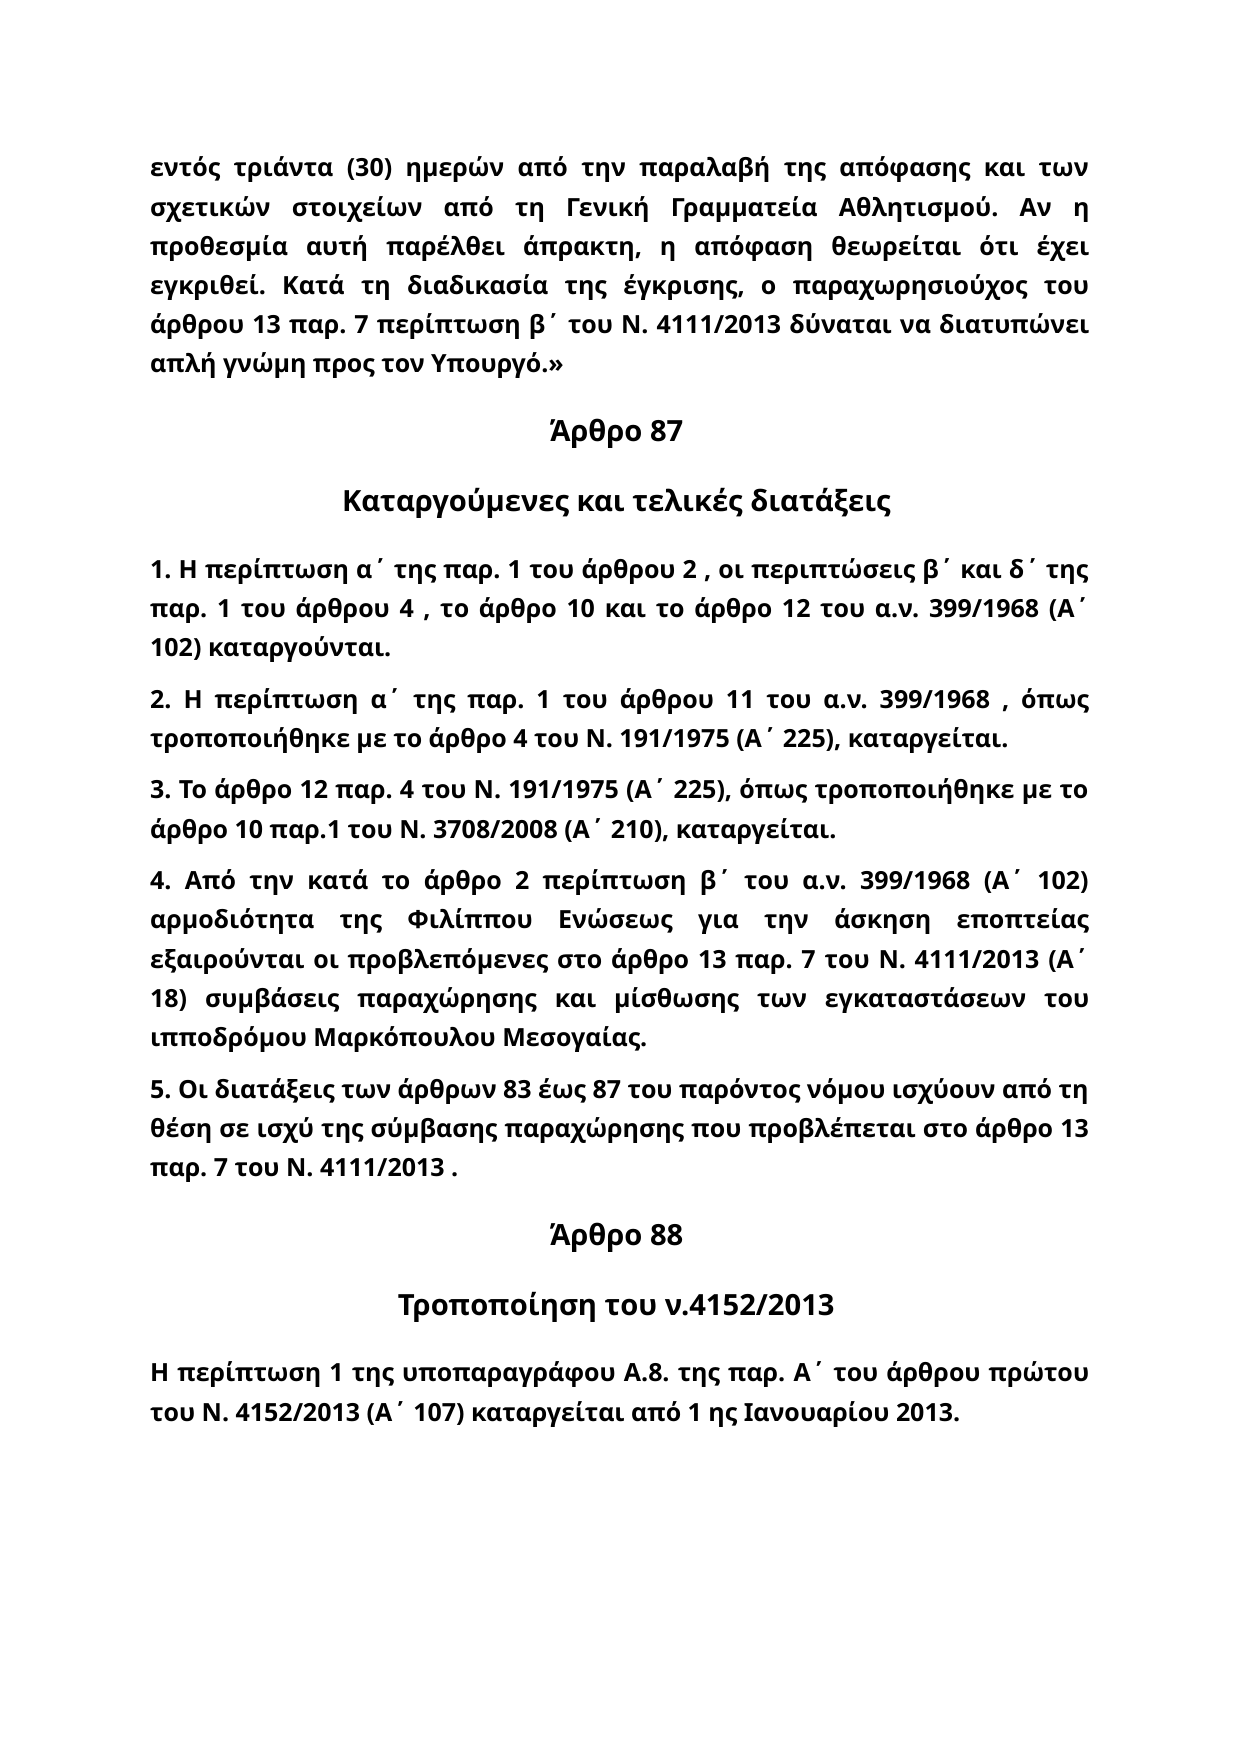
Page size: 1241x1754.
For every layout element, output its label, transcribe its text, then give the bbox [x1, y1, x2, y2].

subtitle Άρθρο 87 [150, 410, 1090, 450]
subtitle Άρθρο 88 [150, 1214, 1090, 1253]
text 2. Η περίπτωση α΄ της παρ. 1 του άρθρου 11 του α.ν. 399/1968 , όπως τροποποιήθηκε με το άρθρο 4 του Ν. 191/1975 (Α΄ 225), καταργείται. [150, 681, 1090, 754]
subtitle Τροποποίηση του ν.4152/2013 [150, 1284, 1090, 1324]
text 3. Το άρθρο 12 παρ. 4 του Ν. 191/1975 (Α΄ 225), όπως τροποποιήθηκε με το άρθρο 10 παρ.1 του Ν. 3708/2008 (Α΄ 210), καταργείται. [150, 772, 1090, 845]
text 1. Η περίπτωση α΄ της παρ. 1 του άρθρου 2 , οι περιπτώσεις β΄ και δ΄ της παρ. 1 του άρθρου 4 , το άρθρο 10 και το άρθρο 12 του α.ν. 399/1968 (Α΄ 102) καταργούνται. [150, 551, 1090, 664]
text εντός τριάντα (30) ημερών από την παραλαβή της απόφασης και των σχετικών στοιχείων από τη Γενική Γραμματεία Αθλητισμού. Αν η προθεσμία αυτή παρέλθει άπρακτη, η απόφαση θεωρείται ότι έχει εγκριθεί. Κατά τη διαδικασία της έγκρισης, ο παραχωρησιούχος του άρθρου 13 παρ. 7 περίπτωση β΄ του Ν. 4111/2013 δύναται να διατυπώνει απλή γνώμη προς τον Υπουργό.» [150, 150, 1090, 380]
text Η περίπτωση 1 της υποπαραγράφου Α.8. της παρ. Α΄ του άρθρου πρώτου του Ν. 4152/2013 (Α΄ 107) καταργείται από 1 ης Ιανουαρίου 2013. [150, 1355, 1090, 1428]
subtitle Καταργούμενες και τελικές διατάξεις [150, 481, 1090, 520]
text 5. Οι διατάξεις των άρθρων 83 έως 87 του παρόντος νόμου ισχύουν από τη θέση σε ισχύ της σύμβασης παραχώρησης που προβλέπεται στο άρθρο 13 παρ. 7 του Ν. 4111/2013 . [150, 1071, 1090, 1184]
text 4. Από την κατά το άρθρο 2 περίπτωση β΄ του α.ν. 399/1968 (Α΄ 102) αρμοδιότητα της Φιλίππου Ενώσεως για την άσκηση εποπτείας εξαιρούνται οι προβλεπόμενες στο άρθρο 13 παρ. 7 του Ν. 4111/2013 (Α΄ 18) συμβάσεις παραχώρησης και μίσθωσης των εγκαταστάσεων του ιπποδρόμου Μαρκόπουλου Μεσογαίας. [150, 863, 1090, 1054]
